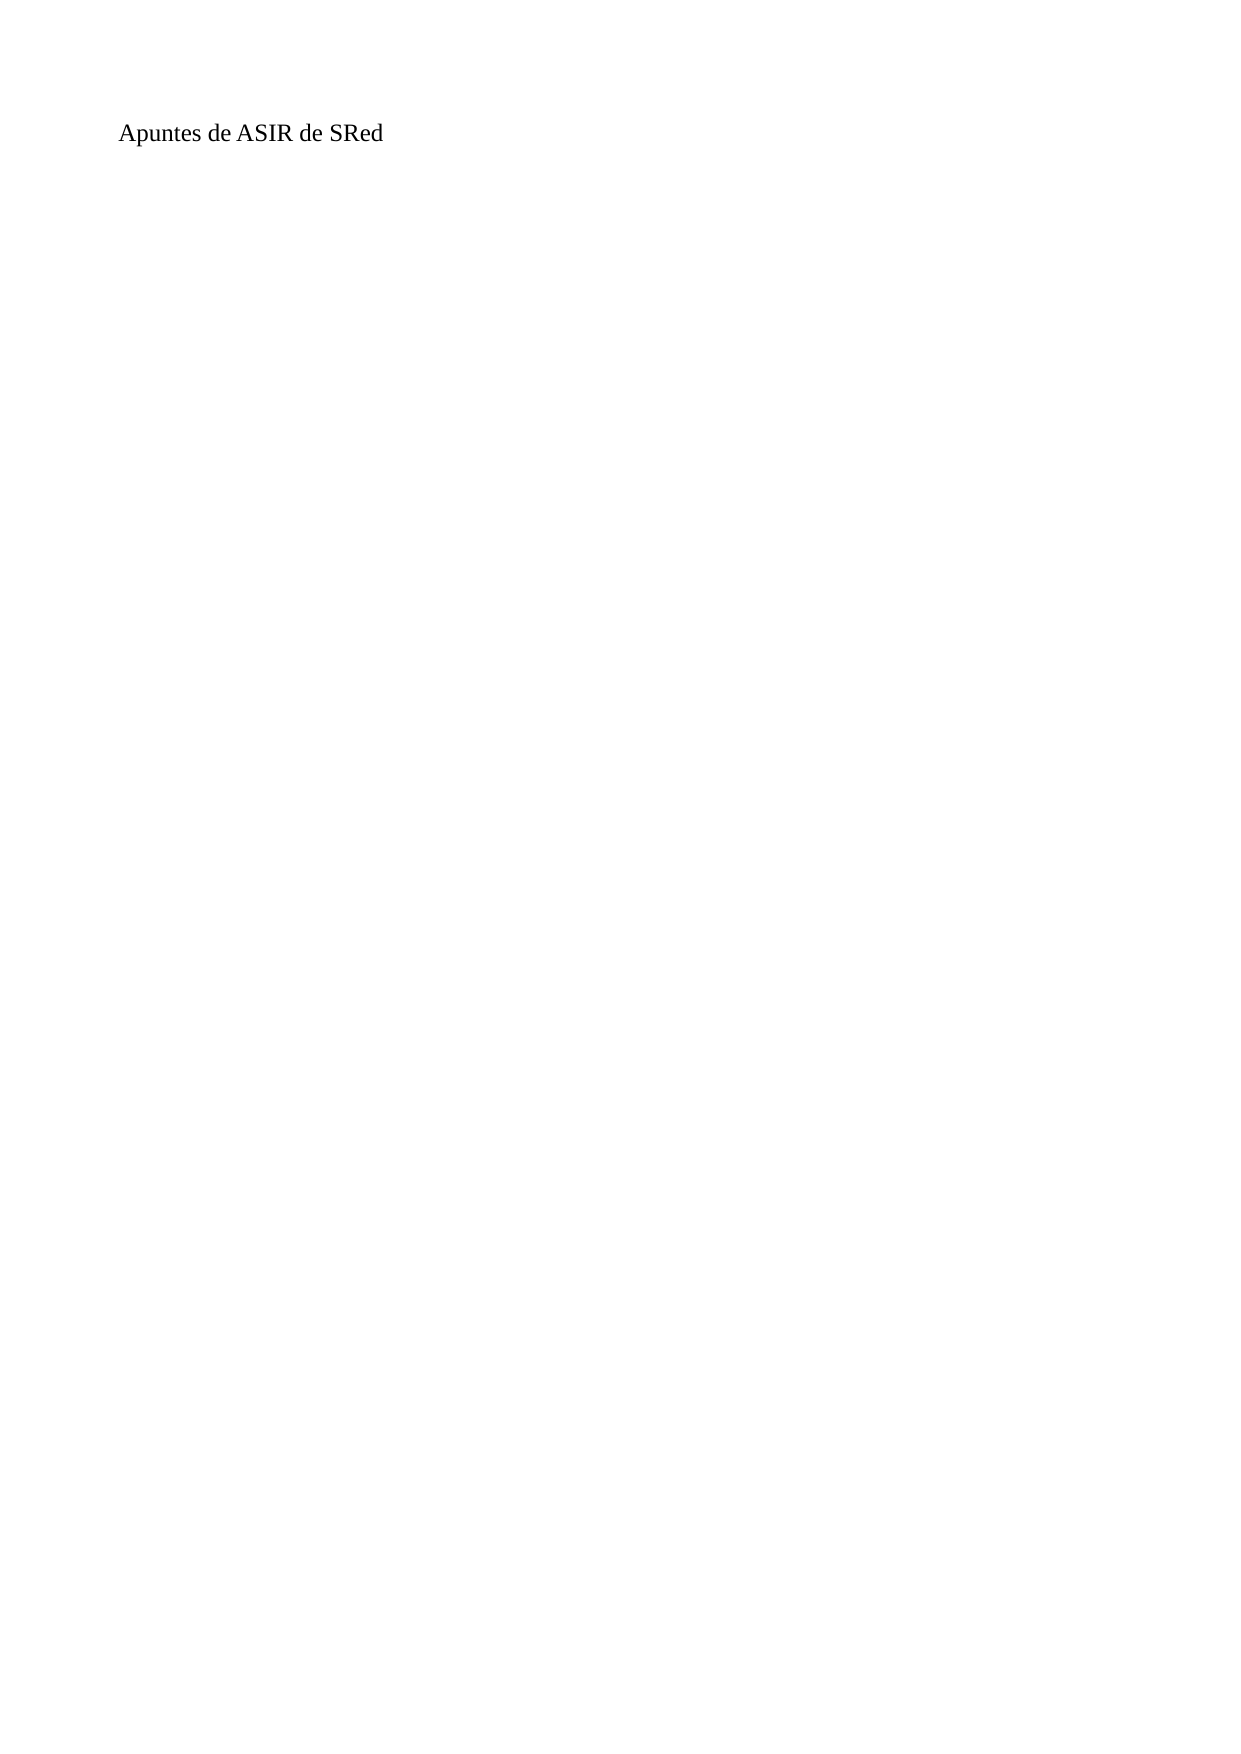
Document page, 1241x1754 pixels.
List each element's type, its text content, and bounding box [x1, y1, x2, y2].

text Apuntes de ASIR de SRed [118, 118, 1122, 147]
